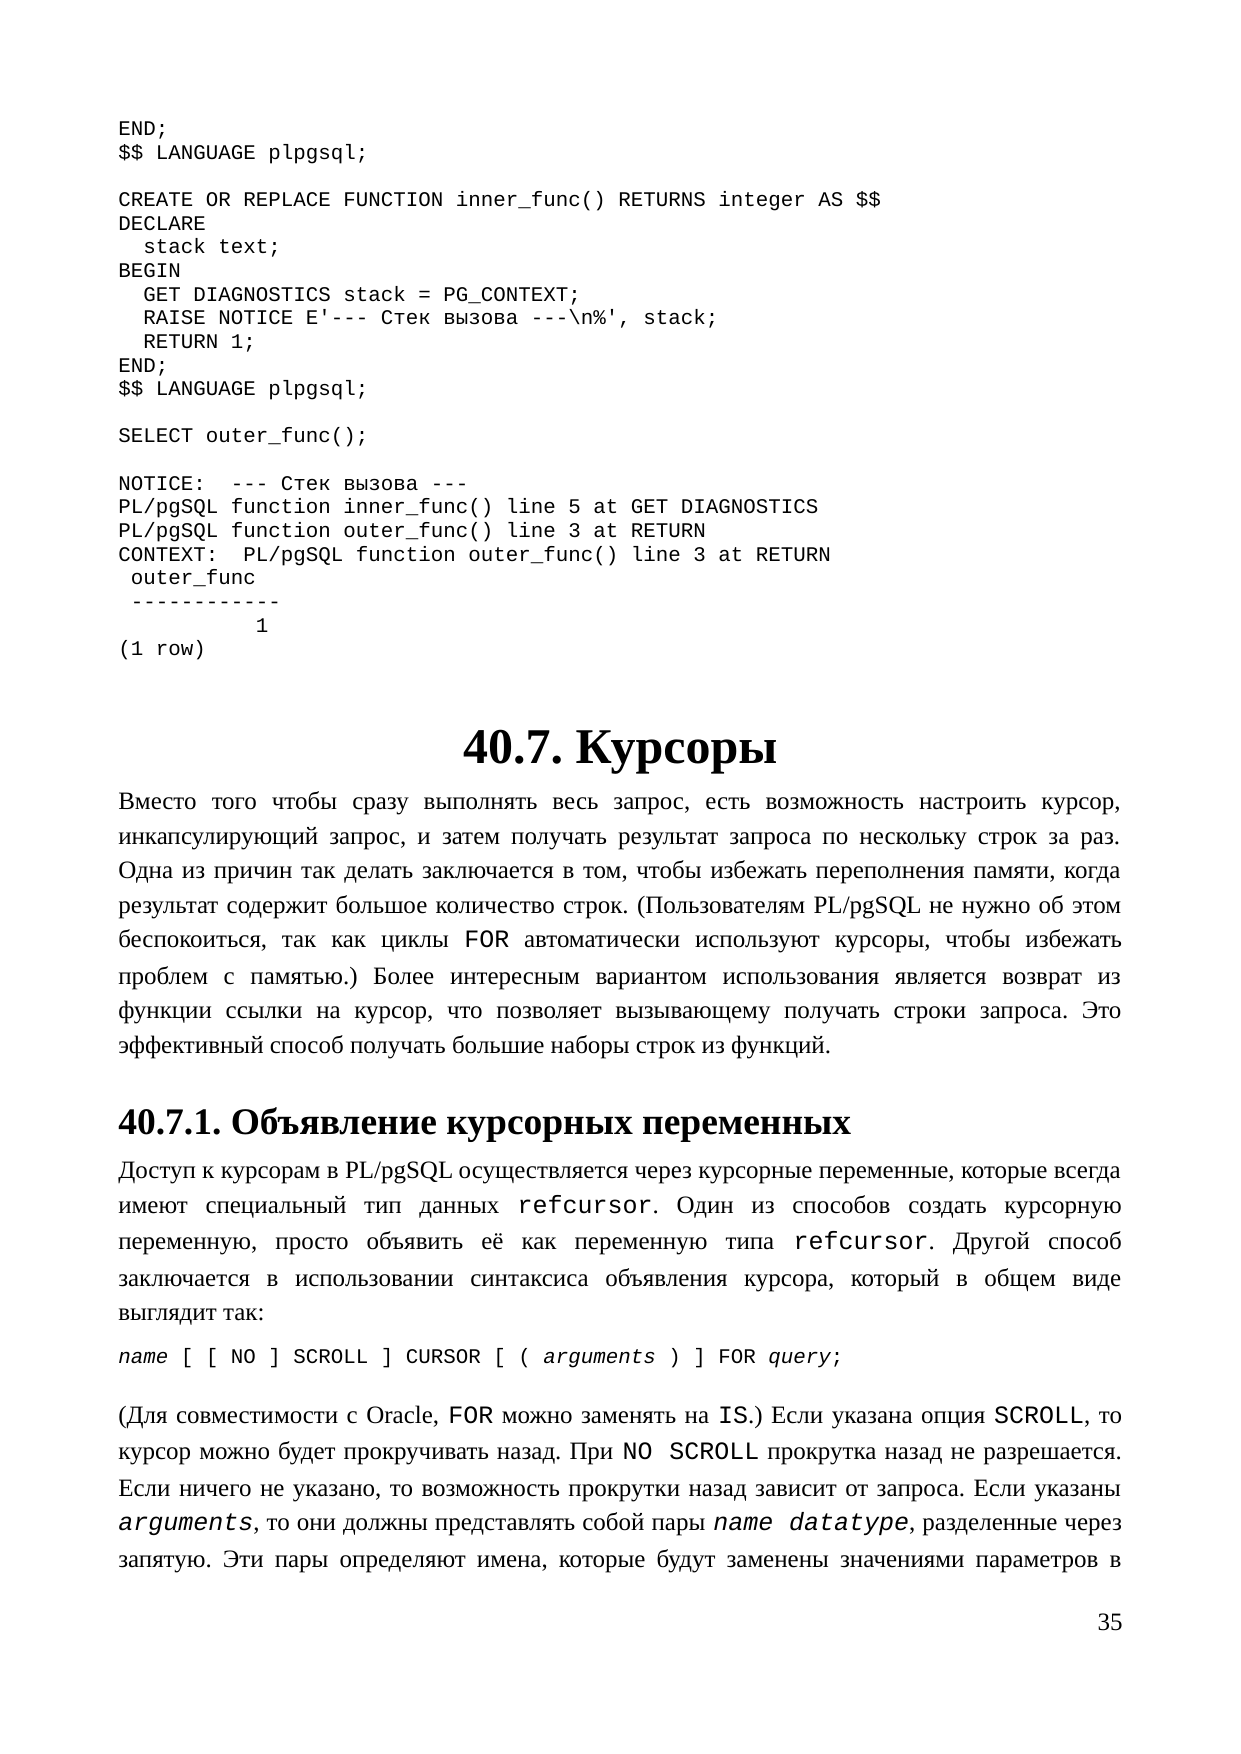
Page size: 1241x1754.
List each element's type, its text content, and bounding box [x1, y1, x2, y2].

text (Для совместимости с Oracle, FOR можно заменять на IS.) Если указана опция SCROLL, то курсор можно будет прокручивать назад. При NO SCROLL прокрутка назад не разрешается. Если ничего не указано, то возможность прокрутки назад зависит от запроса. Если указаны arguments, то они должны представлять собой пары name datatype, разделенные через запятую. Эти пары определяют имена, которые будут заменены значениями параметров в [118, 1400, 1122, 1573]
text Доступ к курсорам в PL/pgSQL осуществляется через курсорные переменные, которые всегда имеют специальный тип данных refcursor. Один из способов создать курсорную переменную, просто объявить её как переменную типа refcursor. Другой способ заключается в использовании синтаксиса объявления курсора, который в общем виде выглядит так: [118, 1155, 1122, 1326]
text RETURN 1; [118, 331, 1122, 354]
text $$ LANGUAGE plpgsql; [118, 378, 1122, 402]
text outer_func [118, 567, 1122, 591]
subtitle 40.7.1. Объявление курсорных переменных [118, 1100, 1122, 1143]
text CREATE OR REPLACE FUNCTION inner_func() RETURNS integer AS $$ [118, 189, 1122, 213]
text CONTEXT: PL/pgSQL function outer_func() line 3 at RETURN [118, 544, 1122, 567]
text END; [118, 118, 1122, 142]
text RAISE NOTICE E'--- Стек вызова ---\n%', stack; [118, 307, 1122, 331]
text $$ LANGUAGE plpgsql; [118, 142, 1122, 165]
text PL/pgSQL function outer_func() line 3 at RETURN [118, 520, 1122, 544]
text PL/pgSQL function inner_func() line 5 at GET DIAGNOSTICS [118, 496, 1122, 520]
text 1 [118, 615, 1122, 638]
subtitle 40.7. Курсоры [118, 716, 1122, 774]
text ------------ [118, 591, 1122, 615]
text SELECT outer_func(); [118, 426, 1122, 449]
text BEGIN [118, 260, 1122, 284]
text END; [118, 354, 1122, 378]
text NOTICE: --- Стек вызова --- [118, 473, 1122, 496]
text name [ [ NO ] SCROLL ] CURSOR [ ( arguments ) ] FOR query; [118, 1347, 1122, 1370]
text DECLARE [118, 213, 1122, 236]
text stack text; [118, 236, 1122, 260]
text GET DIAGNOSTICS stack = PG_CONTEXT; [118, 284, 1122, 307]
text Вместо того чтобы сразу выполнять весь запрос, есть возможность настроить курсор, инкапсулирующий запрос, и затем получать результат запроса по нескольку строк за раз. Одна из причин так делать заключается в том, чтобы избежать переполнения памяти, когда результат содержит большое количество строк. (Пользователям PL/pgSQL не нужно об этом беспокоиться, так как циклы FOR автоматически используют курсоры, чтобы избежать проблем с памятью.) Более интересным вариантом использования является возврат из функции ссылки на курсор, что позволяет вызывающему получать строки запроса. Это эффективный способ получать большие наборы строк из функций. [118, 786, 1122, 1059]
text (1 row) [118, 638, 1122, 662]
